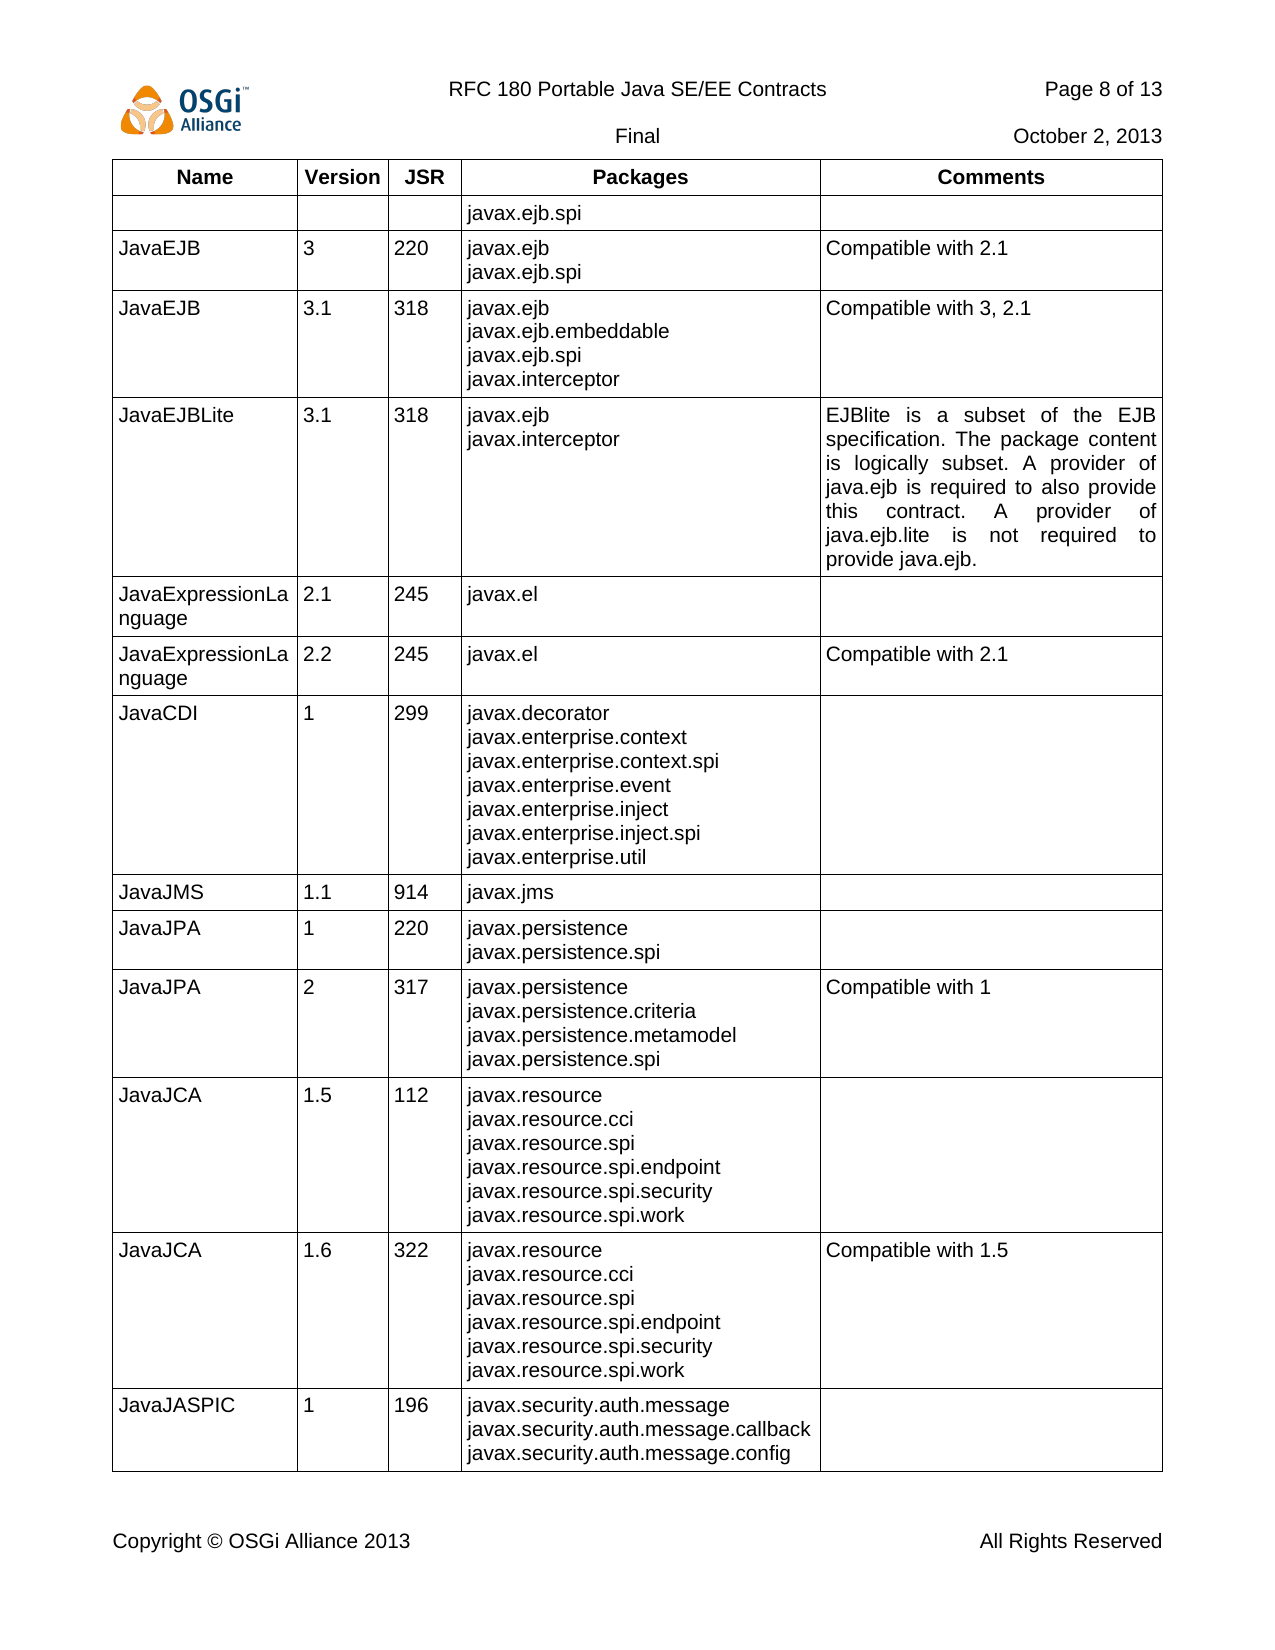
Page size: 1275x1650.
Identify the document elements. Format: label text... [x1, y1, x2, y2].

table_cell 299 [389, 696, 461, 874]
table_cell JavaExpressionLanguage [113, 577, 297, 636]
table_cell 2.2 [298, 637, 388, 695]
table_cell 245 [389, 577, 461, 636]
table_cell javax.el [462, 637, 820, 695]
table_cell 112 [389, 1078, 461, 1232]
table_cell EJBlite is a subset of the EJB specification. The package content is logically subset. A provider of java.ejb is required to also provide this contract. A provider of java.ejb.lite is not required to provide java.ejb. [821, 398, 1162, 576]
table_cell 3 [298, 231, 388, 289]
table_cell 2.1 [298, 577, 388, 636]
table_cell 317 [389, 970, 461, 1077]
table_cell [821, 875, 1162, 910]
table_cell 2 [298, 970, 388, 1077]
table_cell 1 [298, 696, 388, 874]
table_cell 1.6 [298, 1233, 388, 1387]
table_cell javax.resource javax.resource.cci javax.resource.spi javax.resource.spi.endpoint javax.resource.spi.security javax.resource.spi.work [462, 1078, 820, 1232]
table_cell javax.resource javax.resource.cci javax.resource.spi javax.resource.spi.endpoint javax.resource.spi.security javax.resource.spi.work [462, 1233, 820, 1387]
table_cell [821, 911, 1162, 969]
table_cell javax.jms [462, 875, 820, 910]
table_cell 1.1 [298, 875, 388, 910]
table_cell 3.1 [298, 291, 388, 397]
table_cell javax.persistence javax.persistence.criteria javax.persistence.metamodel javax.persistence.spi [462, 970, 820, 1077]
table_cell JavaEJBLite [113, 398, 297, 576]
table_cell JavaEJB [113, 291, 297, 397]
table_cell javax.security.auth.message javax.security.auth.message.callback javax.security.auth.message.config [462, 1389, 820, 1471]
table_cell 318 [389, 291, 461, 397]
table_cell JavaJPA [113, 970, 297, 1077]
table_cell 220 [389, 911, 461, 969]
table_cell Compatible with 1.5 [821, 1233, 1162, 1387]
table_cell javax.ejb javax.ejb.spi [462, 231, 820, 289]
table_cell JavaJCA [113, 1078, 297, 1232]
table_cell Compatible with 2.1 [821, 231, 1162, 289]
table_cell javax.persistence javax.persistence.spi [462, 911, 820, 969]
table_cell JavaExpressionLanguage [113, 637, 297, 695]
table_cell [389, 196, 461, 230]
table_cell [113, 196, 297, 230]
table_cell 1.5 [298, 1078, 388, 1232]
table_cell JavaCDI [113, 696, 297, 874]
table_header Comments [821, 160, 1162, 194]
table_cell [298, 196, 388, 230]
table_cell 914 [389, 875, 461, 910]
table_cell 196 [389, 1389, 461, 1471]
table_cell javax.ejb.spi [462, 196, 820, 230]
table_cell javax.ejb javax.interceptor [462, 398, 820, 576]
table_cell [821, 1389, 1162, 1471]
table_cell 318 [389, 398, 461, 576]
table_header Version [298, 160, 388, 194]
table_cell Compatible with 3, 2.1 [821, 291, 1162, 397]
table_cell JavaJPA [113, 911, 297, 969]
table_header Packages [462, 160, 820, 194]
table_cell javax.ejb javax.ejb.embeddable javax.ejb.spi javax.interceptor [462, 291, 820, 397]
table_header JSR [389, 160, 461, 194]
table_cell 1 [298, 911, 388, 969]
table_cell 220 [389, 231, 461, 289]
table_cell [821, 196, 1162, 230]
table_cell [821, 696, 1162, 874]
table_cell [821, 1078, 1162, 1232]
table_cell Compatible with 2.1 [821, 637, 1162, 695]
table_cell JavaJASPIC [113, 1389, 297, 1471]
table_cell javax.decorator javax.enterprise.context javax.enterprise.context.spi javax.enterprise.event javax.enterprise.inject javax.enterprise.inject.spi javax.enterprise.util [462, 696, 820, 874]
table_cell JavaEJB [113, 231, 297, 289]
table_cell javax.el [462, 577, 820, 636]
table_cell Compatible with 1 [821, 970, 1162, 1077]
table_header Name [113, 160, 297, 194]
table_cell 1 [298, 1389, 388, 1471]
table_cell [821, 577, 1162, 636]
table_cell 322 [389, 1233, 461, 1387]
table_cell JavaJCA [113, 1233, 297, 1387]
table_cell 245 [389, 637, 461, 695]
picture [113, 78, 257, 142]
table_cell 3.1 [298, 398, 388, 576]
table_cell JavaJMS [113, 875, 297, 910]
